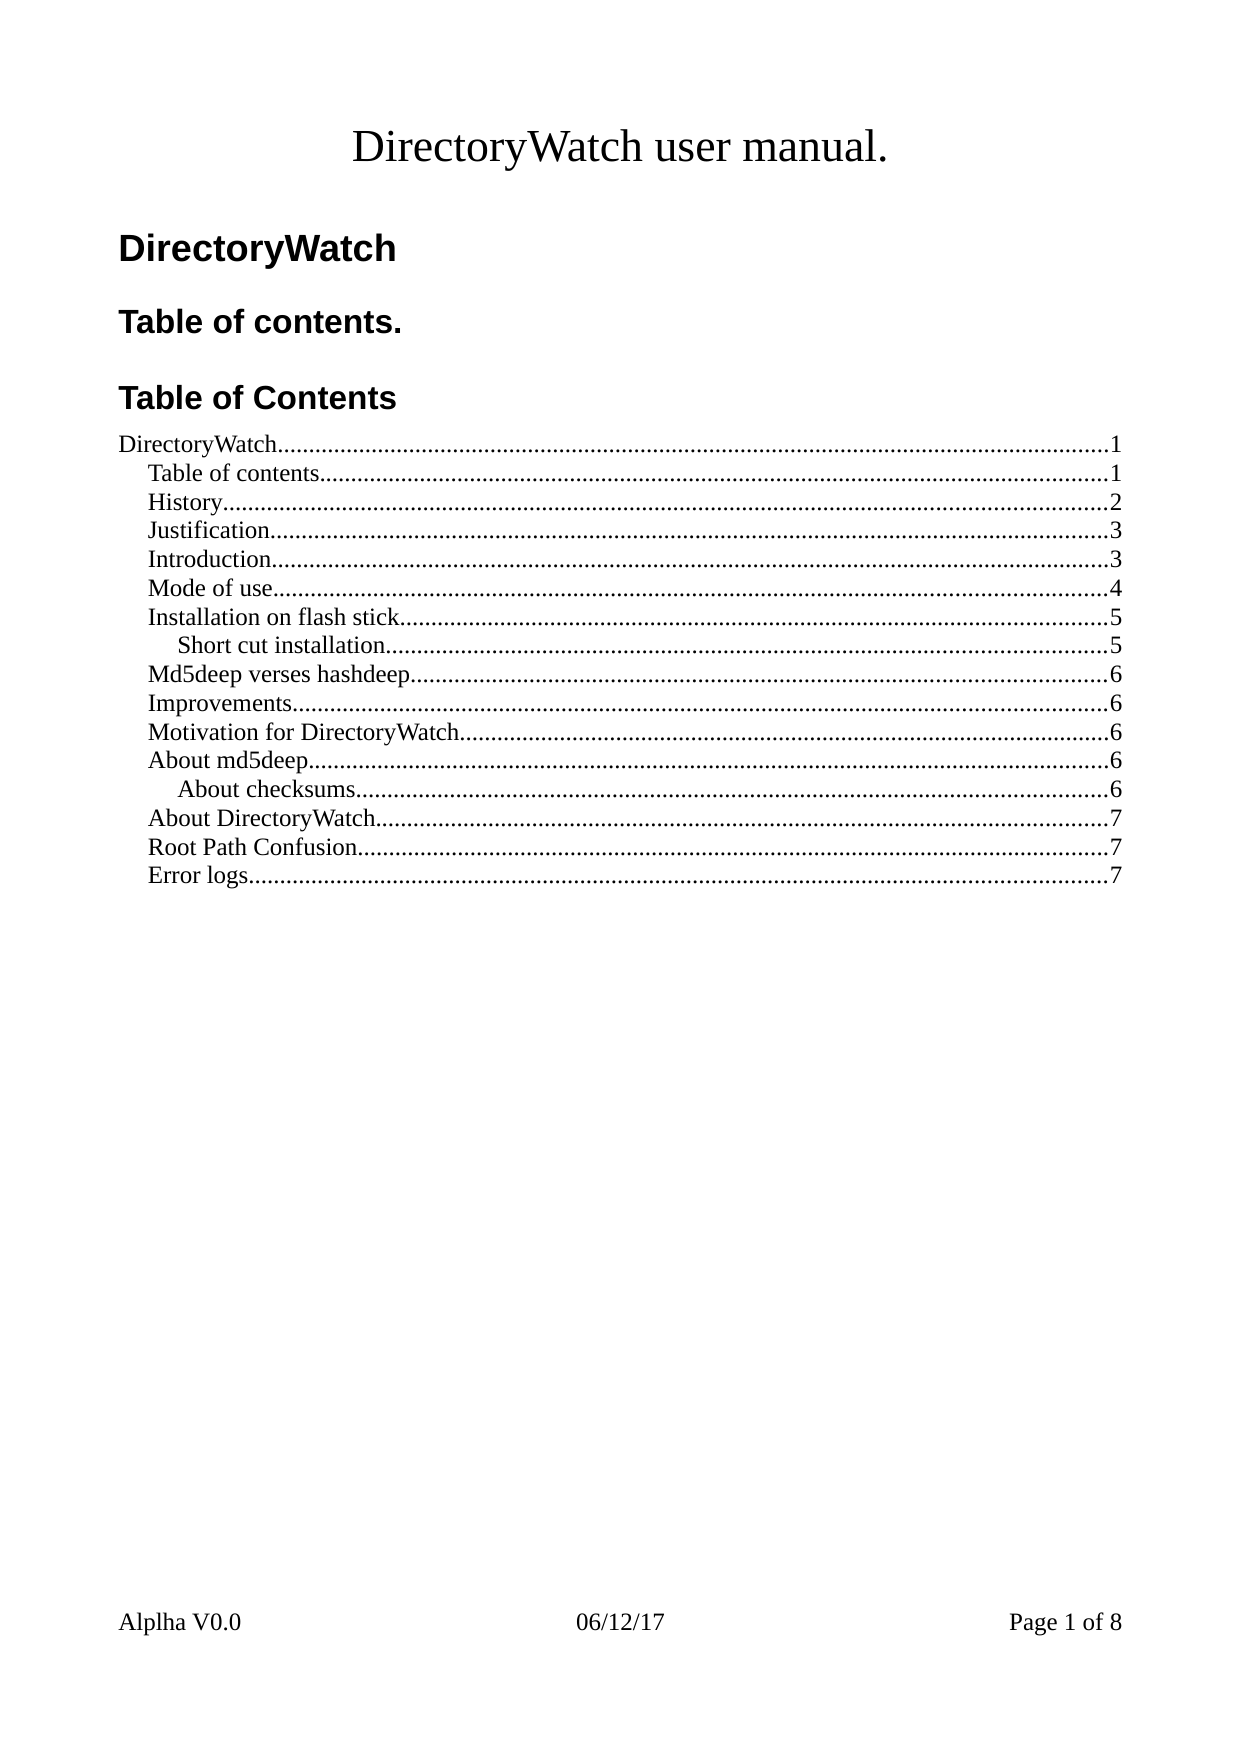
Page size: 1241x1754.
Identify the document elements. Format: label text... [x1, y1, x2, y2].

text Introduction. 3 [148, 544, 1122, 573]
text Improvements 6 [148, 688, 1122, 717]
text Short cut installation. 5 [177, 631, 1122, 659]
subtitle DirectoryWatch [118, 225, 1122, 269]
text Installation on flash stick. 5 [148, 602, 1122, 631]
text About DirectoryWatch. 7 [148, 803, 1122, 832]
text Motivation for DirectoryWatch. 6 [148, 717, 1122, 746]
text Error logs. 7 [148, 861, 1122, 889]
text About checksums 6 [177, 774, 1122, 803]
text DirectoryWatch 1 [118, 429, 1122, 458]
subtitle Table of Contents [118, 378, 1122, 417]
text Md5deep verses hashdeep. 6 [148, 659, 1122, 688]
text Table of contents. 1 [148, 458, 1122, 487]
text History 2 [148, 487, 1122, 516]
text Mode of use. 4 [148, 573, 1122, 602]
text Root Path Confusion. 7 [148, 832, 1122, 861]
text Justification 3 [148, 516, 1122, 544]
text About md5deep. 6 [148, 746, 1122, 774]
subtitle Table of contents. [118, 302, 1122, 341]
